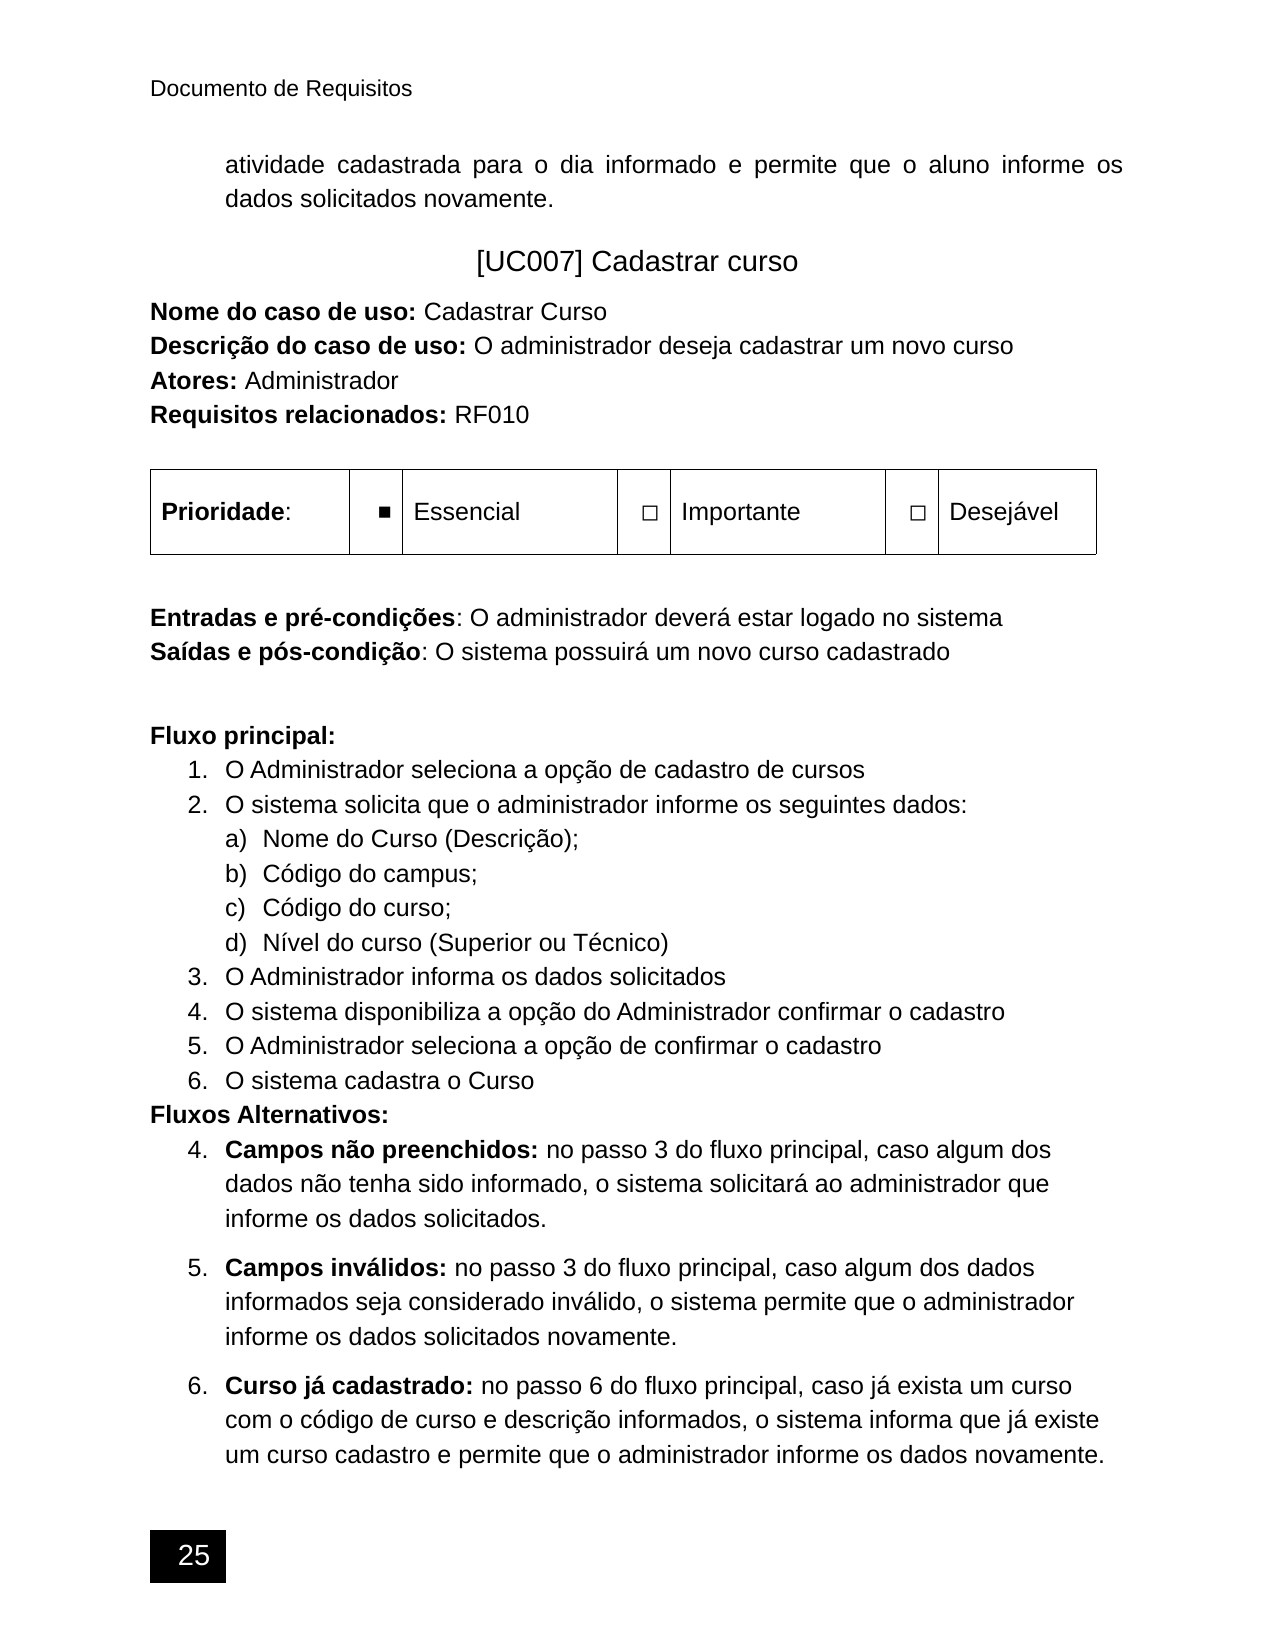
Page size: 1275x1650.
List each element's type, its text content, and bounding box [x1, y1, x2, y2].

list Curso já cadastrado: no passo 6 do fluxo principal, caso já exista um curso com o código de curso e descrição informados, o sistema informa que já existe um curso cadastro e permite que o administrador informe os dados novamente. [187, 1371, 1125, 1468]
list atividade cadastrada para o dia informado e permite que o aluno informe os dados solicitados novamente. [187, 150, 1125, 213]
list O Administrador seleciona a opção de cadastro de cursos [187, 755, 1125, 784]
table_header ◻ [886, 470, 938, 554]
list O Administrador seleciona a opção de confirmar o cadastro [187, 1031, 1125, 1060]
text Nome do caso de uso: Cadastrar Curso [150, 297, 1125, 325]
list O sistema cadastra o Curso [187, 1066, 1125, 1094]
table_header Importante [671, 470, 885, 554]
list Campos não preenchidos: no passo 3 do fluxo principal, caso algum dos dados não tenha sido informado, o sistema solicitará ao administrador que informe os dados solicitados. [187, 1135, 1125, 1232]
table_header Desejável [939, 470, 1096, 554]
text Requisitos relacionados: RF010 [150, 400, 1125, 429]
text Fluxo principal: [150, 721, 1125, 750]
list Nome do Curso (Descrição); [225, 824, 1125, 853]
table_header Essencial [403, 470, 617, 554]
list O Administrador informa os dados solicitados [187, 962, 1125, 991]
text Saídas e pós-condição: O sistema possuirá um novo curso cadastrado [150, 637, 1125, 666]
text [UC007] Cadastrar curso [150, 244, 1125, 277]
list Código do campus; [225, 859, 1125, 888]
text Descrição do caso de uso: O administrador deseja cadastrar um novo curso [150, 331, 1125, 360]
list Código do curso; [225, 893, 1125, 922]
text Fluxos Alternativos: [150, 1100, 1125, 1129]
text Entradas e pré-condições: O administrador deverá estar logado no sistema [150, 603, 1125, 632]
table_header ■ [350, 470, 402, 554]
list O sistema disponibiliza a opção do Administrador confirmar o cadastro [187, 997, 1125, 1026]
list O sistema solicita que o administrador informe os seguintes dados: [187, 790, 1125, 819]
list Nível do curso (Superior ou Técnico) [225, 928, 1125, 957]
table_header ◻ [618, 470, 670, 554]
table_header Prioridade: [151, 470, 349, 554]
text Atores: Administrador [150, 366, 1125, 394]
list Campos inválidos: no passo 3 do fluxo principal, caso algum dos dados informados seja considerado inválido, o sistema permite que o administrador informe os dados solicitados novamente. [187, 1253, 1125, 1350]
